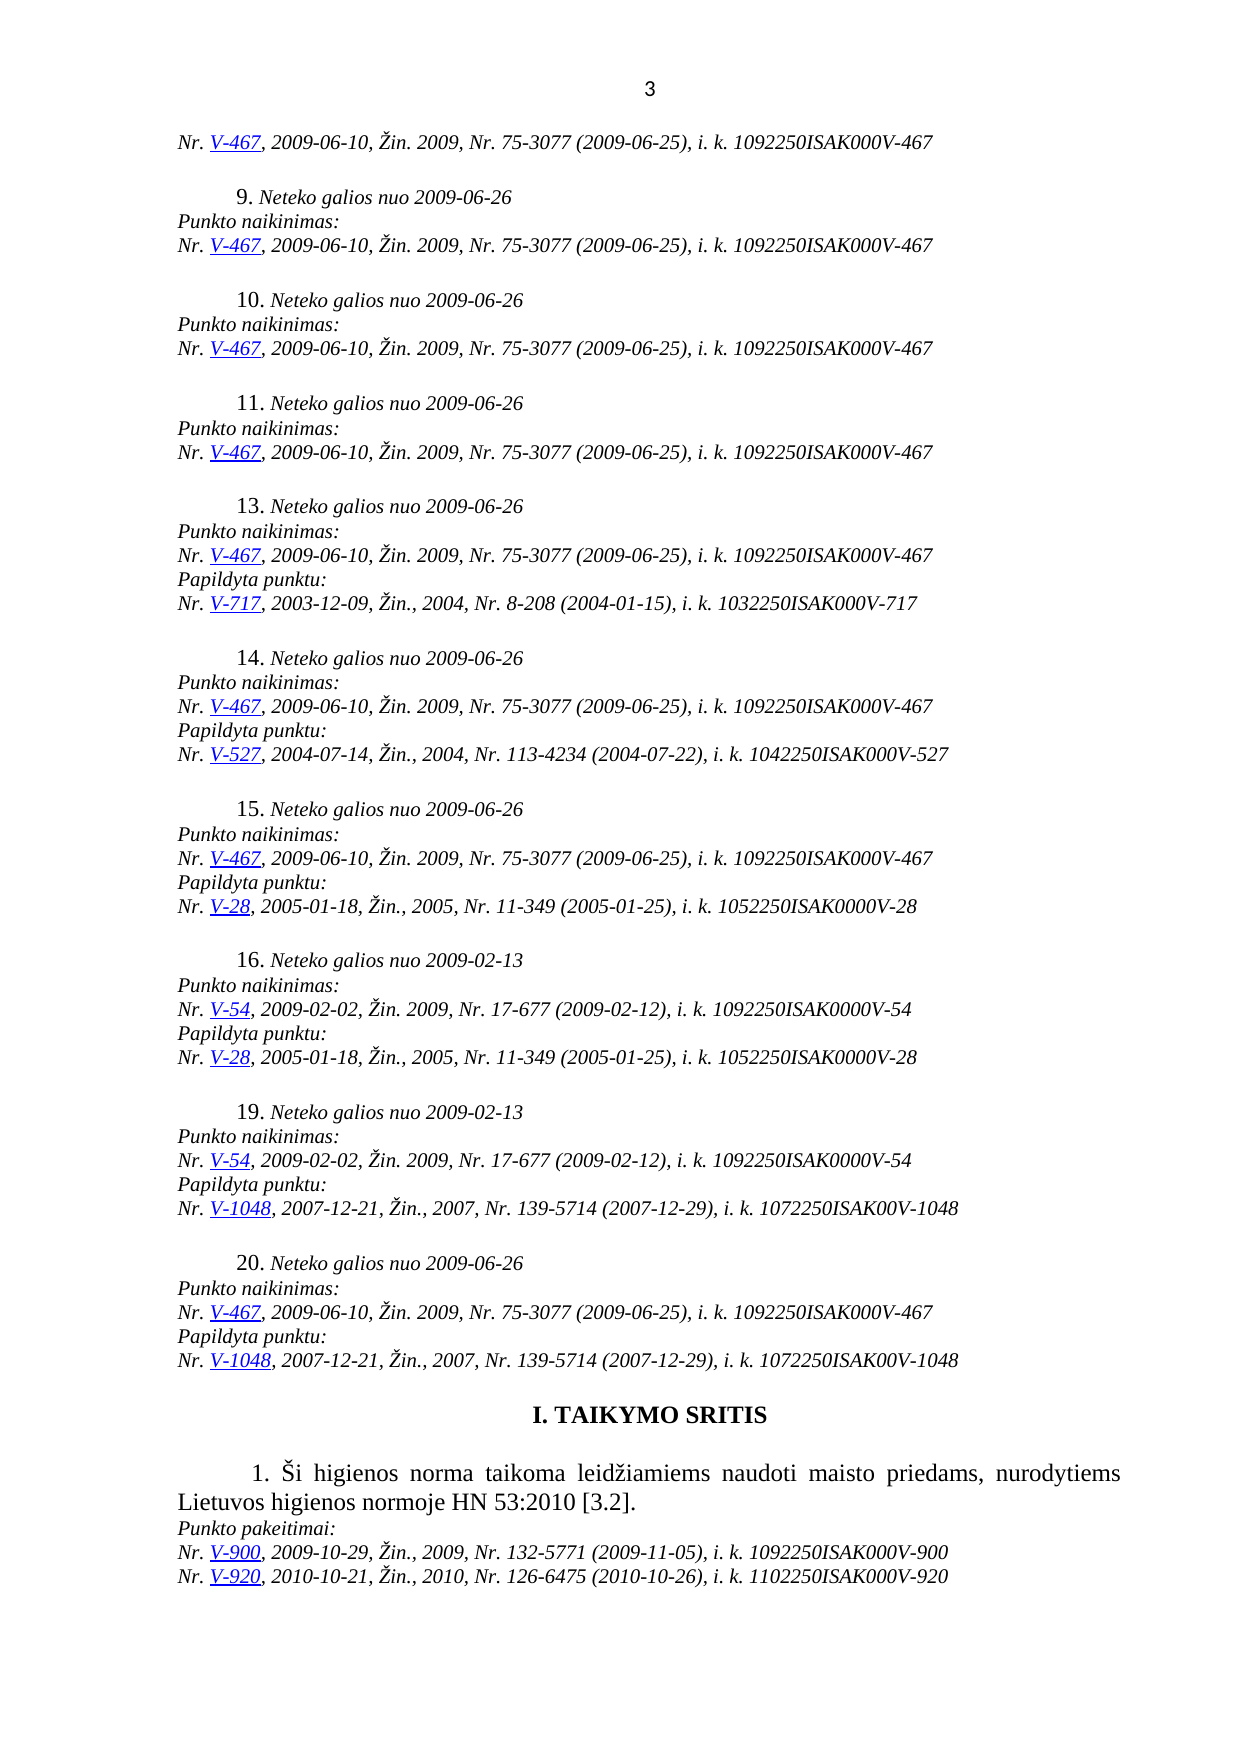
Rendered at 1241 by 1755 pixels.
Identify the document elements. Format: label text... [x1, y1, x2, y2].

text Nr. V-527, 2004-07-14, Žin., 2004, Nr. 113-4234 (2004-07-22), i. k. 1042250ISAK000V-527 [177, 742, 1122, 766]
text Papildyta punktu: [177, 718, 1122, 742]
text Punkto naikinimas: [177, 821, 1122, 846]
text Punkto naikinimas: [177, 209, 1122, 233]
text Nr. V-467, 2009-06-10, Žin. 2009, Nr. 75-3077 (2009-06-25), i. k. 1092250ISAK000V-467 [177, 130, 1122, 154]
text Papildyta punktu: [177, 869, 1122, 894]
text 10. Neteko galios nuo 2009-06-26 [177, 286, 1122, 312]
text Nr. V-54, 2009-02-02, Žin. 2009, Nr. 17-677 (2009-02-12), i. k. 1092250ISAK0000V-54 [177, 997, 1122, 1021]
text 15. Neteko galios nuo 2009-06-26 [177, 795, 1122, 821]
text Papildyta punktu: [177, 567, 1122, 591]
text 14. Neteko galios nuo 2009-06-26 [177, 644, 1122, 670]
text 11. Neteko galios nuo 2009-06-26 [177, 389, 1122, 416]
text Punkto naikinimas: [177, 1276, 1122, 1299]
text Nr. V-900, 2009-10-29, Žin., 2009, Nr. 132-5771 (2009-11-05), i. k. 1092250ISAK000V-900 [177, 1539, 1122, 1564]
text Nr. V-467, 2009-06-10, Žin. 2009, Nr. 75-3077 (2009-06-25), i. k. 1092250ISAK000V-467 [177, 336, 1122, 360]
text Papildyta punktu: [177, 1172, 1122, 1196]
text Nr. V-920, 2010-10-21, Žin., 2010, Nr. 126-6475 (2010-10-26), i. k. 1102250ISAK000V-920 [177, 1564, 1122, 1588]
text Punkto naikinimas: [177, 519, 1122, 543]
text Nr. V-28, 2005-01-18, Žin., 2005, Nr. 11-349 (2005-01-25), i. k. 1052250ISAK0000V-28 [177, 1045, 1122, 1069]
text 13. Neteko galios nuo 2009-06-26 [177, 492, 1122, 519]
text Papildyta punktu: [177, 1021, 1122, 1045]
text Punkto naikinimas: [177, 312, 1122, 336]
text Nr. V-467, 2009-06-10, Žin. 2009, Nr. 75-3077 (2009-06-25), i. k. 1092250ISAK000V-467 [177, 694, 1122, 718]
text Papildyta punktu: [177, 1324, 1122, 1348]
text Nr. V-467, 2009-06-10, Žin. 2009, Nr. 75-3077 (2009-06-25), i. k. 1092250ISAK000V-467 [177, 1299, 1122, 1324]
text Nr. V-28, 2005-01-18, Žin., 2005, Nr. 11-349 (2005-01-25), i. k. 1052250ISAK0000V-28 [177, 894, 1122, 918]
text Nr. V-54, 2009-02-02, Žin. 2009, Nr. 17-677 (2009-02-12), i. k. 1092250ISAK0000V-54 [177, 1148, 1122, 1172]
text Punkto naikinimas: [177, 973, 1122, 997]
text Punkto pakeitimai: [177, 1516, 1122, 1539]
text 1. Ši higienos norma taikoma leidžiamiems naudoti maisto priedams, nurodytiems Lietuvos higienos normoje HN 53:2010 [3.2]. [177, 1458, 1122, 1516]
text 20. Neteko galios nuo 2009-06-26 [177, 1249, 1122, 1276]
text I. TAIKYMO SRITIS [177, 1401, 1122, 1429]
text Nr. V-717, 2003-12-09, Žin., 2004, Nr. 8-208 (2004-01-15), i. k. 1032250ISAK000V-717 [177, 591, 1122, 615]
text 16. Neteko galios nuo 2009-02-13 [177, 946, 1122, 973]
text Nr. V-467, 2009-06-10, Žin. 2009, Nr. 75-3077 (2009-06-25), i. k. 1092250ISAK000V-467 [177, 439, 1122, 464]
text Punkto naikinimas: [177, 416, 1122, 439]
text Nr. V-467, 2009-06-10, Žin. 2009, Nr. 75-3077 (2009-06-25), i. k. 1092250ISAK000V-467 [177, 846, 1122, 869]
text Punkto naikinimas: [177, 1124, 1122, 1148]
text 19. Neteko galios nuo 2009-02-13 [177, 1098, 1122, 1124]
text Nr. V-467, 2009-06-10, Žin. 2009, Nr. 75-3077 (2009-06-25), i. k. 1092250ISAK000V-467 [177, 543, 1122, 567]
text 9. Neteko galios nuo 2009-06-26 [177, 183, 1122, 209]
text Nr. V-467, 2009-06-10, Žin. 2009, Nr. 75-3077 (2009-06-25), i. k. 1092250ISAK000V-467 [177, 233, 1122, 257]
text Punkto naikinimas: [177, 670, 1122, 694]
text Nr. V-1048, 2007-12-21, Žin., 2007, Nr. 139-5714 (2007-12-29), i. k. 1072250ISAK00V-1048 [177, 1348, 1122, 1372]
text Nr. V-1048, 2007-12-21, Žin., 2007, Nr. 139-5714 (2007-12-29), i. k. 1072250ISAK00V-1048 [177, 1196, 1122, 1220]
